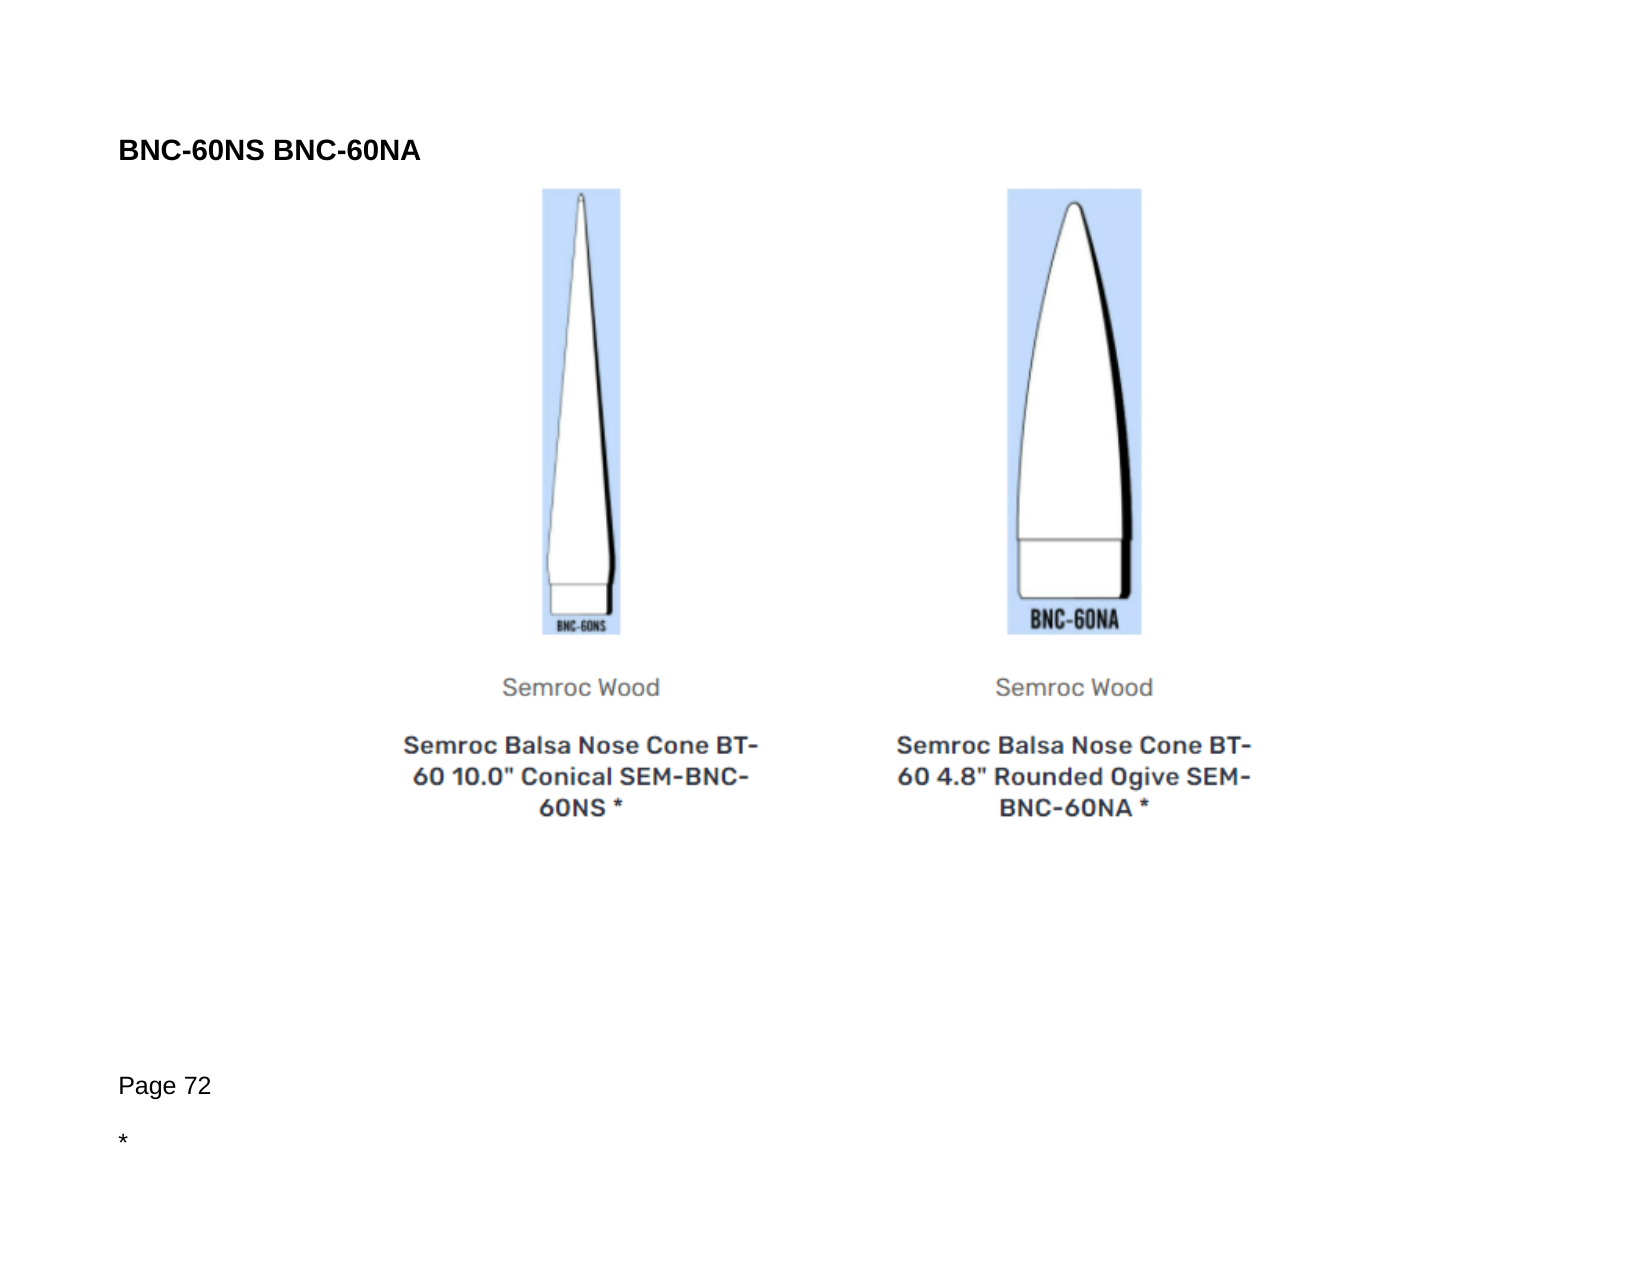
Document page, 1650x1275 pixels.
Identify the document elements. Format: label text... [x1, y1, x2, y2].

subtitle BNC-60NS BNC-60NA [118, 133, 1532, 166]
picture [378, 178, 1272, 826]
